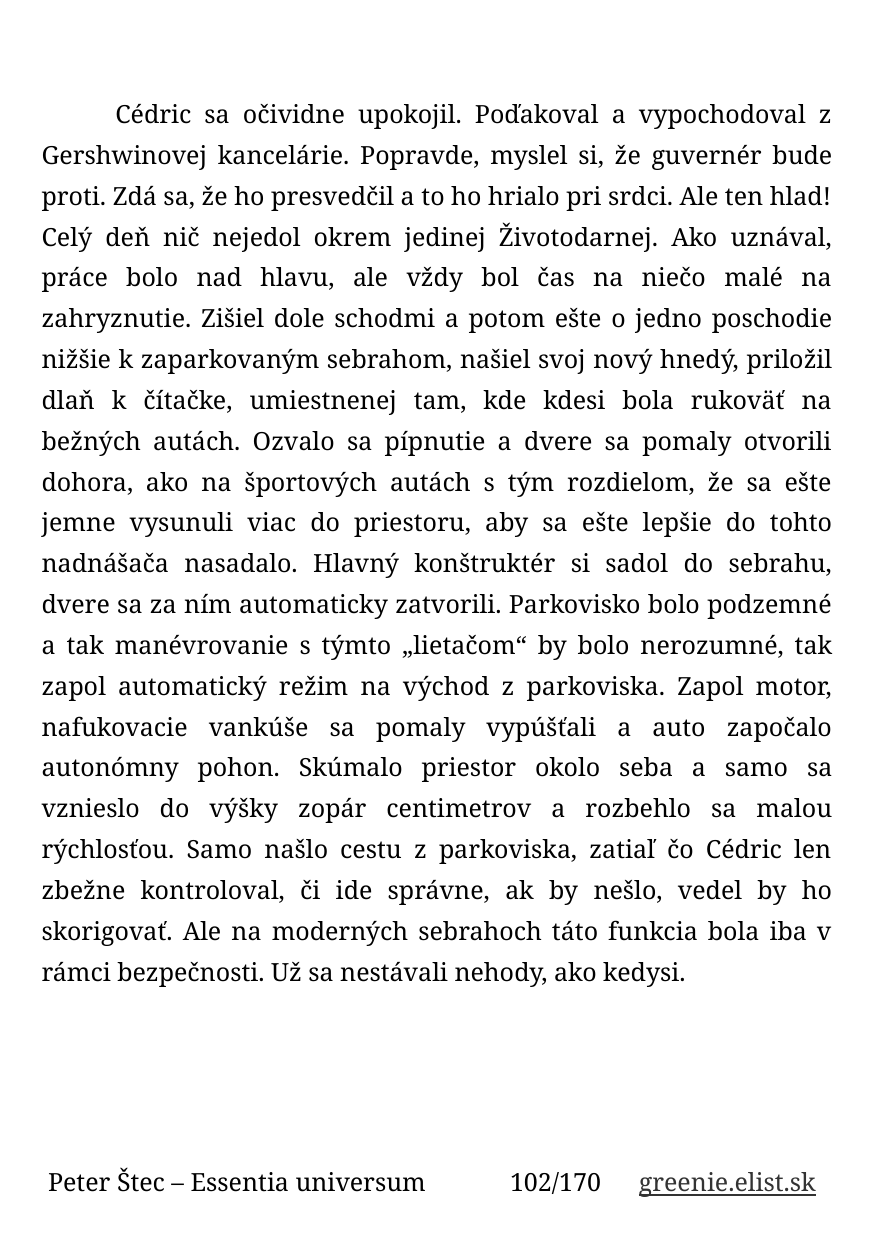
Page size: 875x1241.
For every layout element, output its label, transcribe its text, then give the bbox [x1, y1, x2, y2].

text Cédric sa očividne upokojil. Poďakoval a vypochodoval z Gershwinovej kancelárie. Popravde, myslel si, že guvernér bude proti. Zdá sa, že ho presvedčil a to ho hrialo pri srdci. Ale ten hlad! Celý deň nič nejedol okrem jedinej Životodarnej. Ako uznával, práce bolo nad hlavu, ale vždy bol čas na niečo malé na zahryznutie. Zišiel dole schodmi a potom ešte o jedno poschodie nižšie k zaparkovaným sebrahom, našiel svoj nový hnedý, priložil dlaň k čítačke, umiestnenej tam, kde kdesi bola rukoväť na bežných autách. Ozvalo sa pípnutie a dvere sa pomaly otvorili dohora, ako na športových autách s tým rozdielom, že sa ešte jemne vysunuli viac do priestoru, aby sa ešte lepšie do tohto nadnášača nasadalo. Hlavný konštruktér si sadol do sebrahu, dvere sa za ním automaticky zatvorili. Parkovisko bolo podzemné a tak manévrovanie s týmto „lietačom“ by bolo nerozumné, tak zapol automatický režim na východ z parkoviska. Zapol motor, nafukovacie vankúše sa pomaly vypúšťali a auto započalo autonómny pohon. Skúmalo priestor okolo seba a samo sa vznieslo do výšky zopár centimetrov a rozbehlo sa malou rýchlosťou. Samo našlo cestu z parkoviska, zatiaľ čo Cédric len zbežne kontroloval, či ide správne, ak by nešlo, vedel by ho skorigovať. Ale na moderných sebrahoch táto funkcia bola iba v rámci bezpečnosti. Už sa nestávali nehody, ako kedysi. [41, 97, 833, 988]
